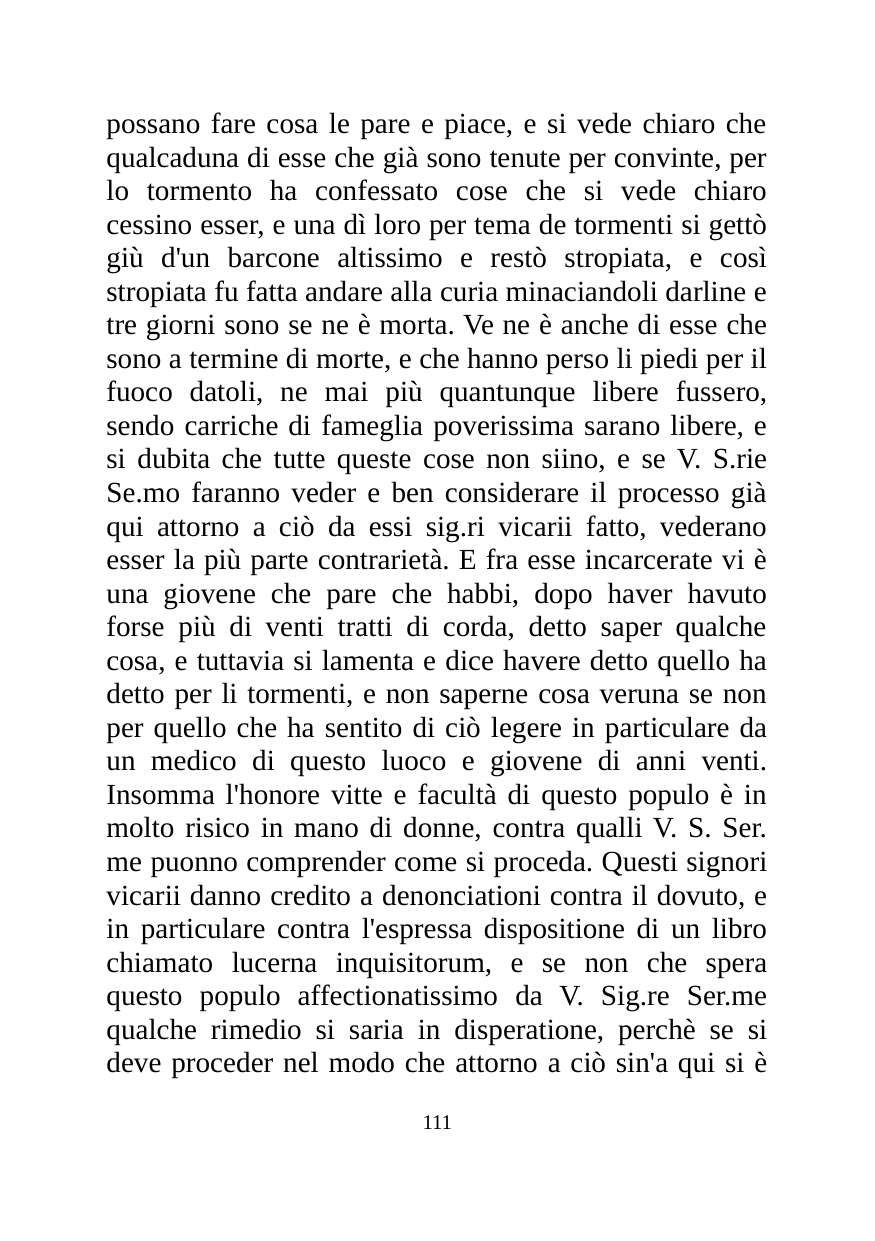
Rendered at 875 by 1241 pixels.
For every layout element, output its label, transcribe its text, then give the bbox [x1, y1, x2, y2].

text possano fare cosa le pare e piace, e si vede chiaro che qualcaduna di esse che già sono tenute per convinte, per lo tormento ha confessato cose che si vede chiaro cessino esser, e una dì loro per tema de tormenti si gettò giù d'un barcone altissimo e restò stropiata, e così stropiata fu fatta andare alla curia minaciandoli darline e tre giorni sono se ne è morta. Ve ne è anche di esse che sono a termine di morte, e che hanno perso li piedi per il fuoco datoli, ne mai più quantunque libere fussero, sendo carriche di fameglia poverissima sarano libere, e si dubita che tutte queste cose non siino, e se V. S.rie Se.mo faranno veder e ben considerare il processo già qui attorno a ciò da essi sig.ri vicarii fatto, vederano esser la più parte contrarietà. E fra esse incarcerate vi è una giovene che pare che habbi, dopo haver havuto forse più di venti tratti di corda, detto saper qualche cosa, e tuttavia si lamenta e dice havere detto quello ha detto per li tormenti, e non saperne cosa veruna se non per quello che ha sentito di ciò legere in particulare da un medico di questo luoco e giovene di anni venti. Insomma l'honore vitte e facultà di questo populo è in molto risico in mano di donne, contra qualli V. S. Ser. me puonno comprender come si proceda. Questi signori vicarii danno credito a denonciationi contra il dovuto, e in particulare contra l'espressa dispositione di un libro chiamato lucerna inquisitorum, e se non che spera questo populo affectionatissimo da V. Sig.re Ser.me qualche rimedio si saria in disperatione, perchè se si deve proceder nel modo che attorno a ciò sin'a qui si è [106, 106, 768, 1079]
